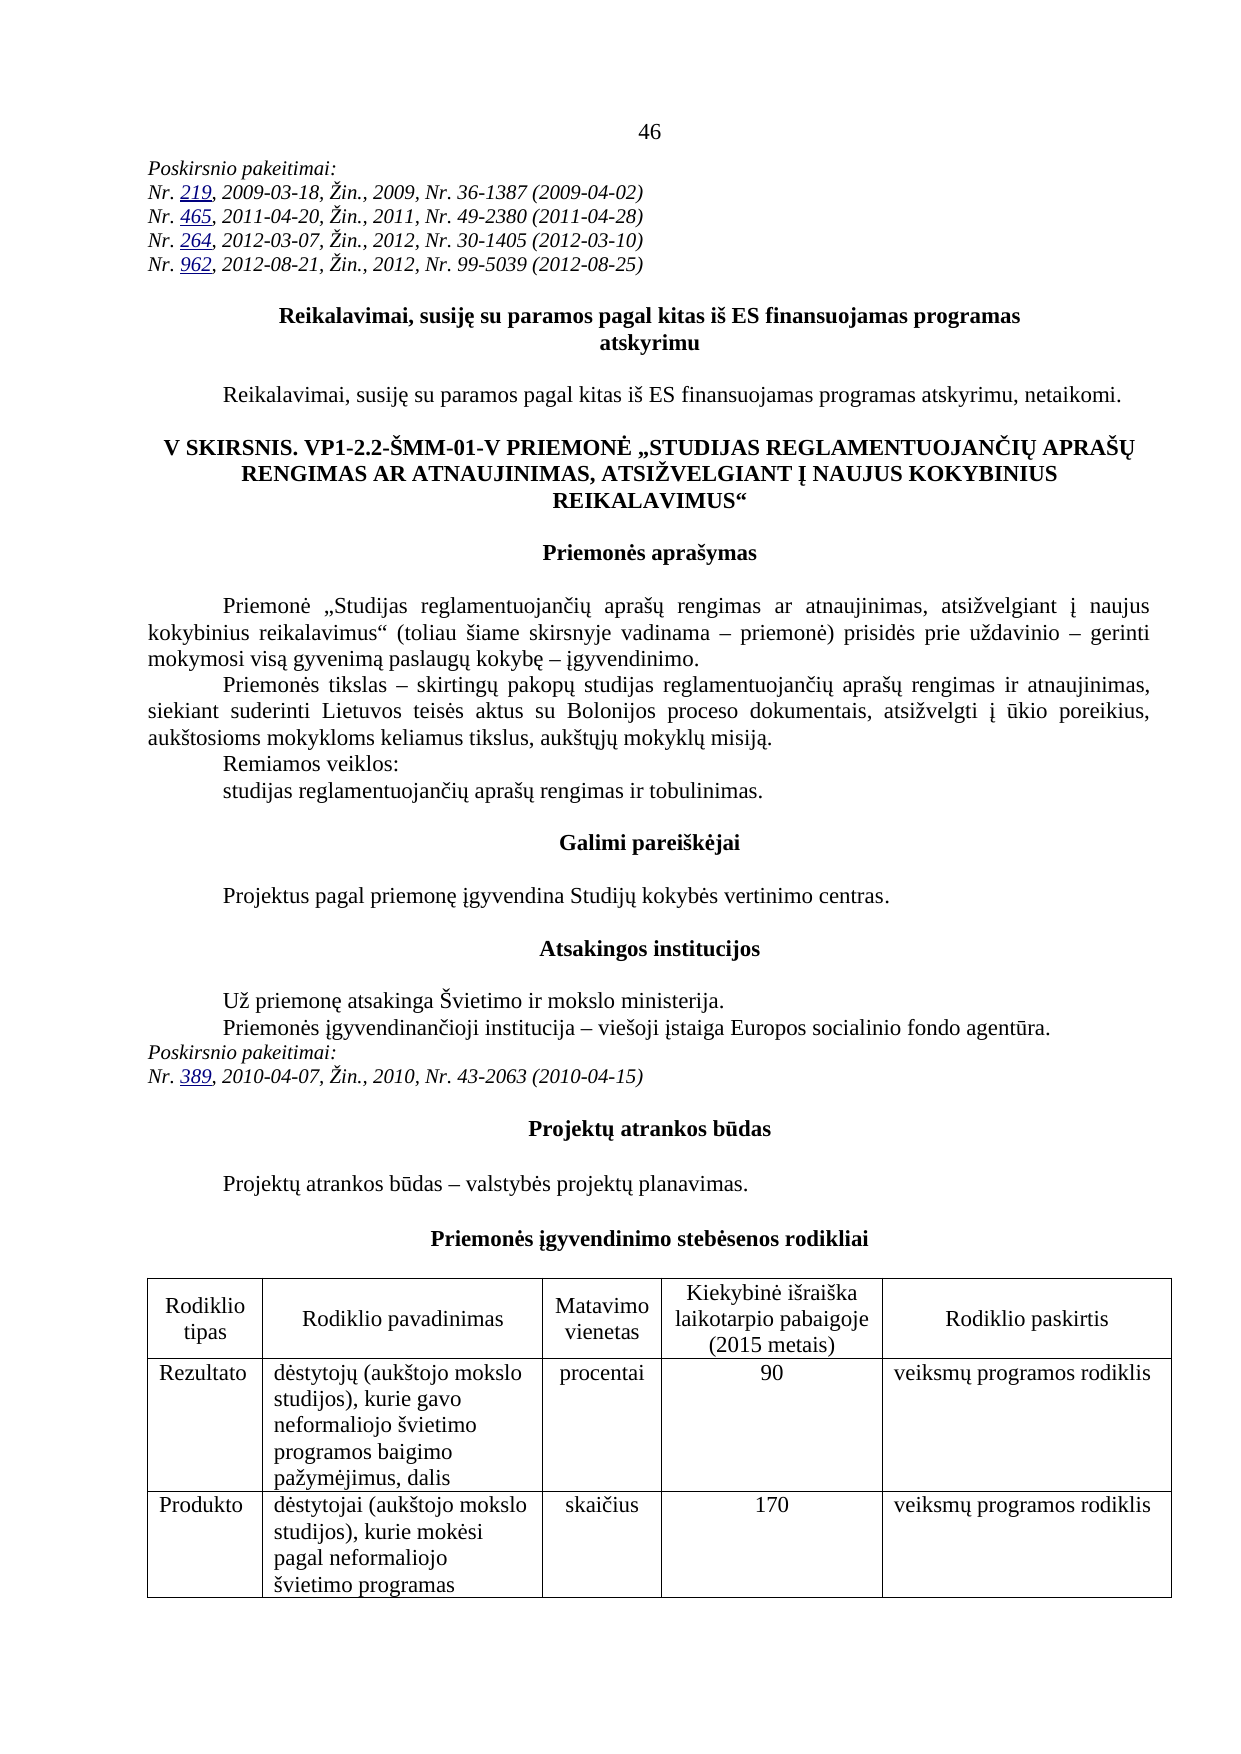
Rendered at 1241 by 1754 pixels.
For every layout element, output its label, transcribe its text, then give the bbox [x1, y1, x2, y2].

table_cell veiksmų programos rodiklis [883, 1359, 1171, 1491]
table_cell Rezultato [148, 1359, 262, 1491]
table_cell procentai [543, 1359, 661, 1491]
text Atsakingos institucijos [148, 935, 1152, 961]
text Reikalavimai, susiję su paramos pagal kitas iš ES finansuojamas programas atskyrimu [148, 302, 1152, 355]
table_header Kiekybinė išraiška laikotarpio pabaigoje (2015 metais) [662, 1279, 882, 1358]
table_header Matavimo vienetas [543, 1279, 661, 1358]
text Poskirsnio pakeitimai: [148, 156, 1152, 180]
text Nr. 465, 2011-04-20, Žin., 2011, Nr. 49-2380 (2011-04-28) [148, 204, 1152, 228]
table_cell veiksmų programos rodiklis [883, 1492, 1171, 1597]
subtitle V SKIRSNIS. VP1-2.2-ŠMM-01-V PRIEMONĖ „STUDIJAS REGLAMENTUOJANČIŲ APRAŠŲ RENGIMAS AR ATNAUJINIMAS, ATSIŽVELGIANT Į NAUJUS KOKYBINIUS REIKALAVIMUS“ [148, 434, 1152, 513]
text Priemonės įgyvendinančioji institucija – viešoji įstaiga Europos socialinio fondo agentūra. [148, 1014, 1152, 1040]
text Nr. 264, 2012-03-07, Žin., 2012, Nr. 30-1405 (2012-03-10) [148, 228, 1152, 252]
text Poskirsnio pakeitimai: [148, 1040, 1152, 1064]
text Priemonė „Studijas reglamentuojančių aprašų rengimas ar atnaujinimas, atsižvelgiant į naujus kokybinius reikalavimus“ (toliau šiame skirsnyje vadinama – priemonė) prisidės prie uždavinio – gerinti mokymosi visą gyvenimą paslaugų kokybę – įgyvendinimo. [148, 592, 1152, 671]
table_cell Produkto [148, 1492, 262, 1597]
text Galimi pareiškėjai [148, 829, 1152, 856]
table_header Rodiklio pavadinimas [263, 1279, 542, 1358]
table_cell dėstytojų (aukštojo mokslo studijos), kurie gavo neformaliojo švietimo programos baigimo pažymėjimus, dalis [263, 1359, 542, 1491]
text Priemonės tikslas – skirtingų pakopų studijas reglamentuojančių aprašų rengimas ir atnaujinimas, siekiant suderinti Lietuvos teisės aktus su Bolonijos proceso dokumentais, atsižvelgti į ūkio poreikius, aukštosioms mokykloms keliamus tikslus, aukštųjų mokyklų misiją. [148, 671, 1152, 750]
text Nr. 389, 2010-04-07, Žin., 2010, Nr. 43-2063 (2010-04-15) [148, 1064, 1152, 1088]
table_header Rodiklio tipas [148, 1279, 262, 1358]
text Nr. 962, 2012-08-21, Žin., 2012, Nr. 99-5039 (2012-08-25) [148, 252, 1152, 276]
text Nr. 219, 2009-03-18, Žin., 2009, Nr. 36-1387 (2009-04-02) [148, 180, 1152, 204]
text Reikalavimai, susiję su paramos pagal kitas iš ES finansuojamas programas atskyrimu, netaikomi. [148, 381, 1152, 408]
text Už priemonę atsakinga Švietimo ir mokslo ministerija. [148, 987, 1152, 1014]
table_cell 90 [662, 1359, 882, 1491]
subtitle Priemonės aprašymas [148, 539, 1152, 566]
table_cell 170 [662, 1492, 882, 1597]
table_header Rodiklio paskirtis [883, 1279, 1171, 1358]
text Projektų atrankos būdas [148, 1115, 1152, 1141]
text Remiamos veiklos: [148, 750, 1152, 777]
table_cell dėstytojai (aukštojo mokslo studijos), kurie mokėsi pagal neformaliojo švietimo programas [263, 1492, 542, 1597]
text Projektų atrankos būdas – valstybės projektų planavimas. [148, 1170, 1152, 1196]
table_cell skaičius [543, 1492, 661, 1597]
text Priemonės įgyvendinimo stebėsenos rodikliai [148, 1225, 1152, 1251]
text studijas reglamentuojančių aprašų rengimas ir tobulinimas. [148, 777, 1152, 803]
text Projektus pagal priemonę įgyvendina Studijų kokybės vertinimo centras. [148, 882, 1152, 908]
